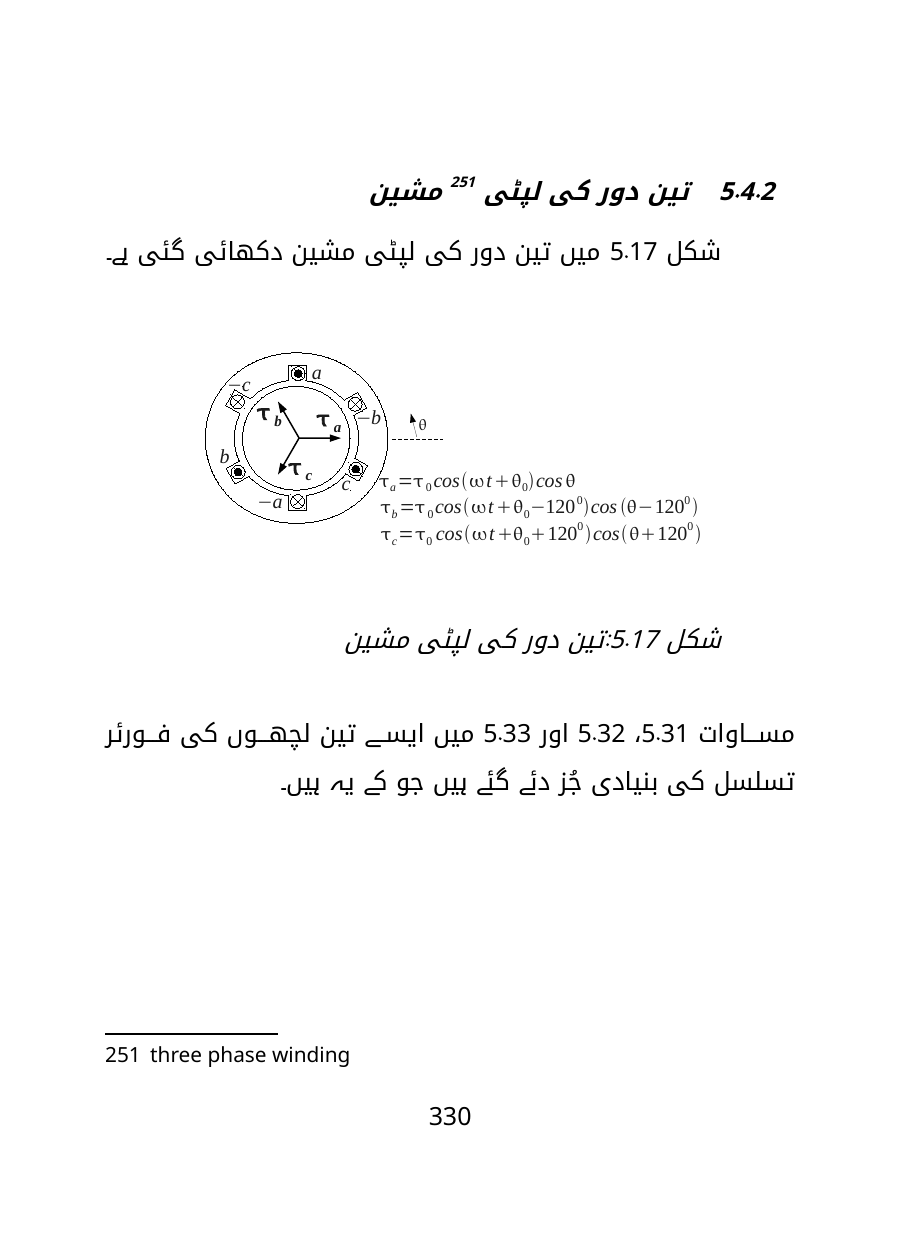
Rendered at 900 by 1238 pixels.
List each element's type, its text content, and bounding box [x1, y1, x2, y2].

text مساوات 5.31، 5.32 اور 5.33 میں ایسے تین لچھوں کی فورئر تسلسل کی بنیادی جُز دئے گئے ہیں جو کے یہ ہیں۔ [105, 711, 795, 805]
list three phase winding [105, 1040, 795, 1068]
text شکل 5.17:تین دور کی لپٹی مشین [179, 301, 721, 664]
subtitle تین دور کی لپٹی مشین [105, 168, 718, 216]
text شکل 5.17 میں تین دور کی لپٹی مشین دکھائی گئی ہے۔ [105, 228, 795, 276]
